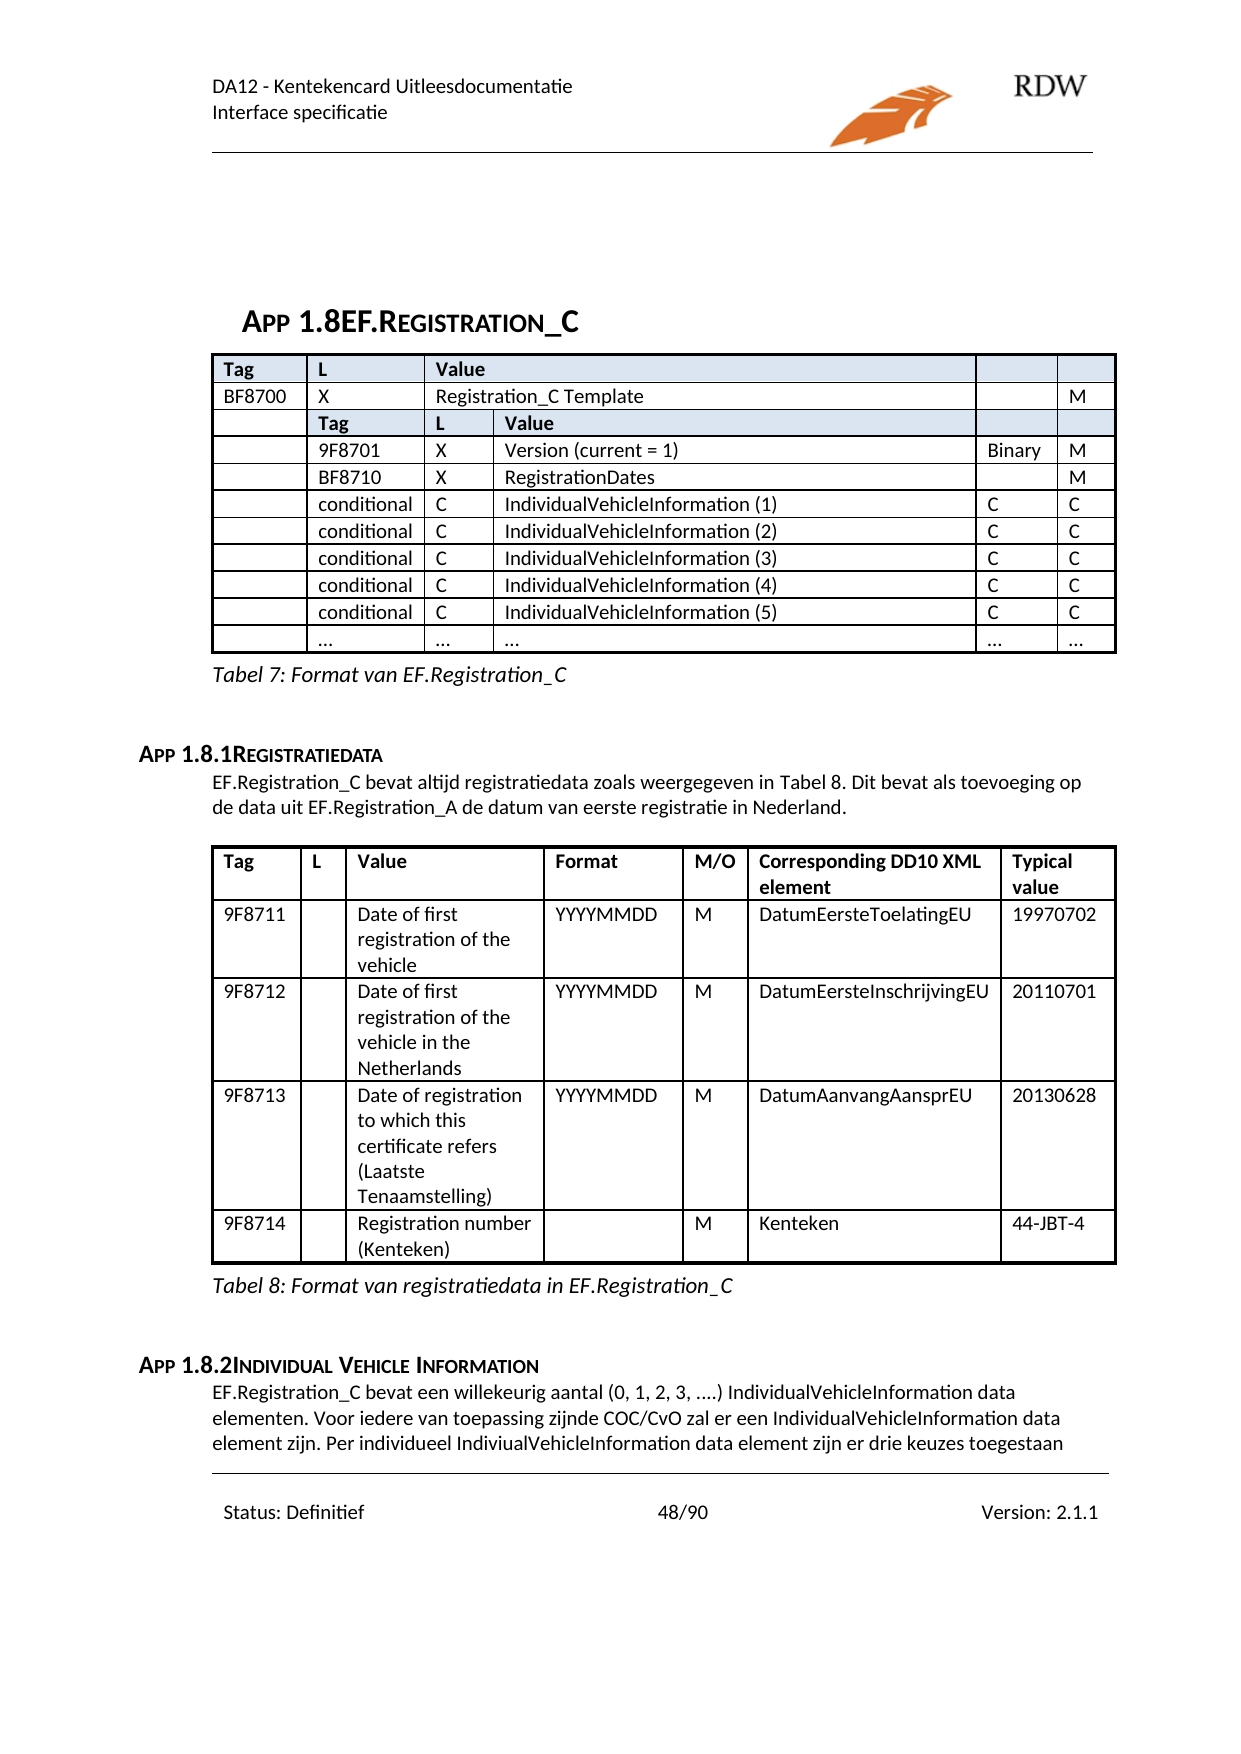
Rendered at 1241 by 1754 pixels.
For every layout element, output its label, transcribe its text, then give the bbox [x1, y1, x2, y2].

table_cell … [494, 626, 975, 651]
table_cell DatumEersteInschrijvingEU [749, 979, 1000, 1080]
table_cell … [1058, 626, 1114, 651]
table_cell [977, 383, 1057, 408]
table_cell M [684, 979, 747, 1080]
table_cell C [1058, 518, 1114, 543]
table_cell … [308, 626, 424, 651]
table_cell [214, 572, 306, 597]
table_cell conditional [308, 518, 424, 543]
table_cell M [684, 1211, 747, 1261]
table_cell BF8710 [308, 464, 424, 489]
table_cell C [1058, 572, 1114, 597]
list EF.Registration_C [242, 300, 1093, 340]
table_cell M [1058, 464, 1114, 489]
table_cell [214, 518, 306, 543]
table_cell C [1058, 491, 1114, 516]
table_cell Date of registration to which this certificate refers (Laatste Tenaamstelling) [347, 1082, 543, 1209]
table_cell 44-JBT-4 [1002, 1211, 1114, 1261]
table_header L [302, 849, 345, 899]
table_cell Registration number (Kenteken) [347, 1211, 543, 1261]
table_cell M [1058, 437, 1114, 462]
table_cell 9F8712 [214, 979, 300, 1080]
table_cell IndividualVehicleInformation (2) [494, 518, 975, 543]
table_cell L [425, 410, 493, 435]
table_cell Kenteken [749, 1211, 1000, 1261]
table_cell 9F8713 [214, 1082, 300, 1209]
table_cell C [1058, 599, 1114, 624]
table_header [1058, 356, 1114, 381]
table_cell 20130628 [1002, 1082, 1114, 1209]
table_cell X [425, 437, 493, 462]
table_header Tag [214, 356, 306, 381]
table_cell [214, 410, 306, 435]
text EF.Registration_C bevat een willekeurig aantal (0, 1, 2, 3, ....) IndividualVehicleInformation data elementen. Voor iedere van toepassing zijnde COC/CvO zal er een IndividualVehicleInformation data element zijn. Per individueel IndiviualVehicleInformation data element zijn er drie keuzes toegestaan [212, 1379, 1093, 1456]
table_cell C [977, 599, 1057, 624]
table_header Format [545, 849, 682, 899]
table_cell IndividualVehicleInformation (1) [494, 491, 975, 516]
table_cell [302, 1211, 345, 1261]
table_cell C [977, 572, 1057, 597]
table_cell 19970702 [1002, 901, 1114, 977]
table_cell [977, 410, 1057, 435]
table_cell [302, 979, 345, 1080]
table_cell C [977, 545, 1057, 570]
table_cell X [308, 383, 424, 408]
table_cell C [977, 491, 1057, 516]
table_cell 20110701 [1002, 979, 1114, 1080]
text Tabel 8: Format van registratiedata in EF.Registration_C [212, 1271, 1093, 1299]
table_cell [214, 545, 306, 570]
table_header L [308, 356, 424, 381]
text EF.Registration_C bevat altijd registratiedata zoals weergegeven in Tabel 8. Dit bevat als toevoeging op de data uit EF.Registration_A de datum van eerste registratie in Nederland. [212, 769, 1093, 820]
table_cell Registration_C Template [425, 383, 975, 408]
table_cell Binary [977, 437, 1057, 462]
table_cell BF8700 [214, 383, 306, 408]
table_header [977, 356, 1057, 381]
table_cell IndividualVehicleInformation (4) [494, 572, 975, 597]
table_cell C [425, 518, 493, 543]
table_cell M [684, 1082, 747, 1209]
table_header Corresponding DD10 XML element [749, 849, 1000, 899]
table_cell conditional [308, 599, 424, 624]
table_cell [214, 464, 306, 489]
table_cell C [425, 572, 493, 597]
table_cell [545, 1211, 682, 1261]
table_cell Version (current = 1) [494, 437, 975, 462]
table_cell [302, 1082, 345, 1209]
table_cell YYYYMMDD [545, 979, 682, 1080]
table_cell [977, 464, 1057, 489]
table_cell Date of first registration of the vehicle [347, 901, 543, 977]
table_cell YYYYMMDD [545, 1082, 682, 1209]
text Tabel 7: Format van EF.Registration_C [212, 661, 1093, 689]
table_cell … [977, 626, 1057, 651]
table_cell IndividualVehicleInformation (3) [494, 545, 975, 570]
table_cell conditional [308, 545, 424, 570]
table_header M/O [684, 849, 747, 899]
table_cell [1058, 410, 1114, 435]
table_cell … [425, 626, 493, 651]
table_cell [302, 901, 345, 977]
table_cell Tag [308, 410, 424, 435]
table_cell Date of first registration of the vehicle in the Netherlands [347, 979, 543, 1080]
table_header Typical value [1002, 849, 1114, 899]
table_cell M [684, 901, 747, 977]
table_cell [214, 626, 306, 651]
table_cell M [1058, 383, 1114, 408]
table_cell 9F8701 [308, 437, 424, 462]
table_cell conditional [308, 572, 424, 597]
table_header Value [347, 849, 543, 899]
table_cell Value [494, 410, 975, 435]
table_cell [214, 437, 306, 462]
table_cell DatumAanvangAansprEU [749, 1082, 1000, 1209]
table_cell C [1058, 545, 1114, 570]
table_cell X [425, 464, 493, 489]
table_cell YYYYMMDD [545, 901, 682, 977]
table_cell 9F8714 [214, 1211, 300, 1261]
table_header Tag [214, 849, 300, 899]
table_cell [214, 491, 306, 516]
table_cell IndividualVehicleInformation (5) [494, 599, 975, 624]
table_cell C [425, 491, 493, 516]
table_cell C [425, 545, 493, 570]
table_cell conditional [308, 491, 424, 516]
list Registratiedata [139, 739, 1093, 769]
table_header Value [425, 356, 975, 381]
table_cell C [977, 518, 1057, 543]
list Individual Vehicle Information [139, 1349, 1093, 1379]
table_cell 9F8711 [214, 901, 300, 977]
table_cell DatumEersteToelatingEU [749, 901, 1000, 977]
table_cell [214, 599, 306, 624]
table_cell C [425, 599, 493, 624]
table_cell RegistrationDates [494, 464, 975, 489]
